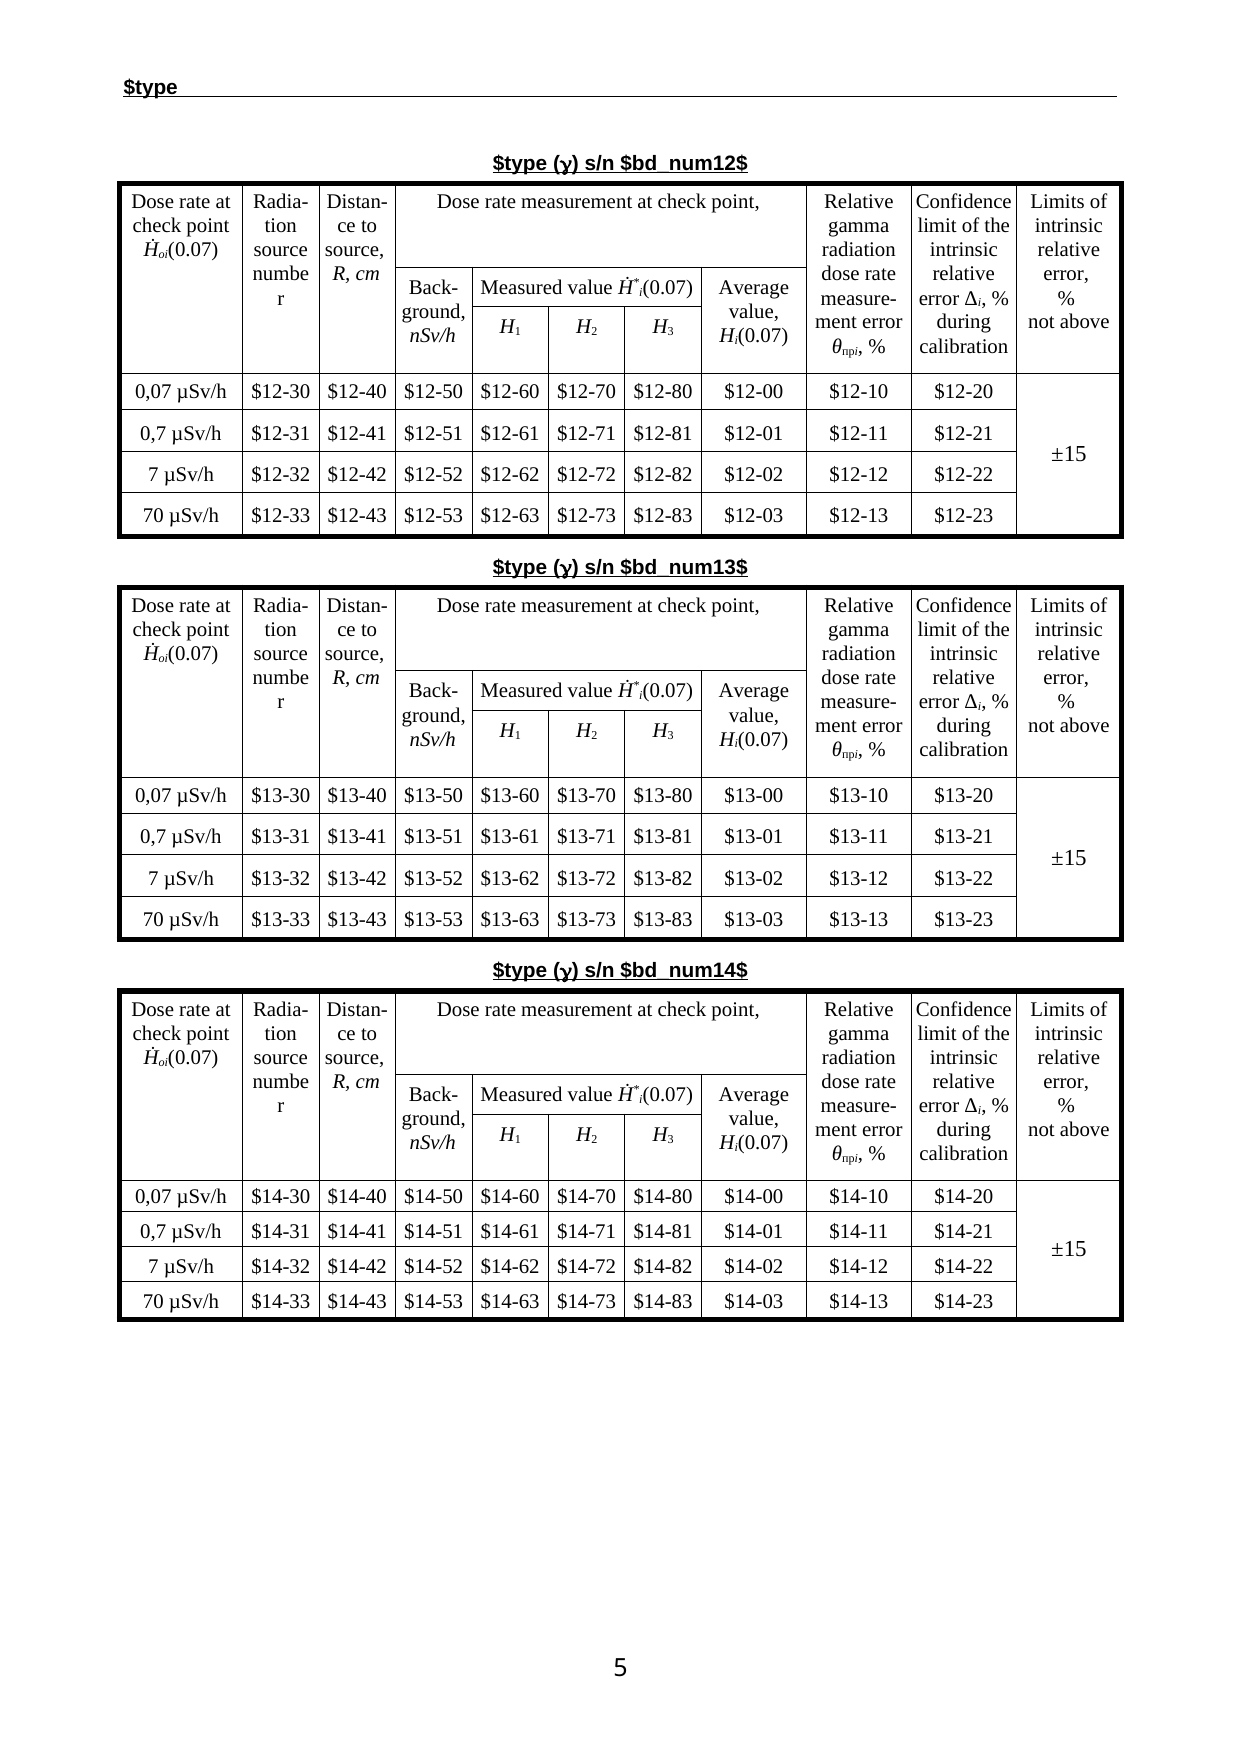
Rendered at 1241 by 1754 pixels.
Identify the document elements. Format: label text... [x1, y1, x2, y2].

table_cell 70 µSv/h [122, 897, 242, 937]
table_cell 0,07 µSv/h [122, 1181, 242, 1211]
table_cell $12-00 [702, 374, 806, 409]
table_cell $12-32 [243, 452, 319, 492]
table_cell $12-20 [912, 374, 1016, 409]
table_cell $12-41 [320, 410, 395, 451]
table_cell $13-40 [320, 778, 395, 813]
table_cell $12-83 [625, 493, 701, 533]
table_cell H1 [473, 1115, 548, 1180]
table_cell Back-ground, nSv/h [396, 268, 472, 373]
table_cell Confidence limit of the intrinsic relative error Δi, % during calibration [912, 994, 1016, 1180]
table_cell $14-52 [396, 1247, 472, 1281]
table_header $type () s/n $bd_num12$ [119, 135, 1121, 181]
table_cell $12-10 [807, 374, 911, 409]
table_cell ±15 [1017, 778, 1119, 937]
table_cell $14-83 [625, 1282, 701, 1317]
table_cell $14-03 [702, 1282, 806, 1317]
table_cell $12-11 [807, 410, 911, 451]
table_cell Radia-tion source number [243, 186, 319, 373]
table_cell $13-02 [702, 855, 806, 896]
table_cell H3 [625, 711, 701, 777]
table_cell $12-51 [396, 410, 472, 451]
table_cell 70 µSv/h [122, 1282, 242, 1317]
table_cell 0,07 µSv/h [122, 778, 242, 813]
table_cell $13-62 [473, 855, 548, 896]
table_cell $13-31 [243, 814, 319, 854]
table_cell $14-11 [807, 1212, 911, 1246]
table_cell 7 µSv/h [122, 452, 242, 492]
table_cell $14-60 [473, 1181, 548, 1211]
table_cell $12-12 [807, 452, 911, 492]
table_cell $13-21 [912, 814, 1016, 854]
table_cell Limits of intrinsic relative error, % not above [1017, 590, 1119, 777]
table_cell Distan-ce to source, R, сm [320, 994, 395, 1180]
table_cell $14-41 [320, 1212, 395, 1246]
table_cell $12-82 [625, 452, 701, 492]
table_cell 0,7 µSv/h [122, 814, 242, 854]
table_cell $12-80 [625, 374, 701, 409]
table_cell $12-60 [473, 374, 548, 409]
table_cell $12-23 [912, 493, 1016, 533]
table_cell $13-73 [549, 897, 624, 937]
table_cell 0,07 µSv/h [122, 374, 242, 409]
table_cell $13-12 [807, 855, 911, 896]
table_cell $14-40 [320, 1181, 395, 1211]
table_cell $14-10 [807, 1181, 911, 1211]
table_cell $14-02 [702, 1247, 806, 1281]
table_cell 70 µSv/h [122, 493, 242, 533]
table_cell $12-52 [396, 452, 472, 492]
table_cell $13-22 [912, 855, 1016, 896]
table_cell $13-51 [396, 814, 472, 854]
table_cell $13-00 [702, 778, 806, 813]
table_cell $14-20 [912, 1181, 1016, 1211]
table_cell $13-10 [807, 778, 911, 813]
table_cell $14-01 [702, 1212, 806, 1246]
table_cell $14-81 [625, 1212, 701, 1246]
table_cell 0,7 µSv/h [122, 410, 242, 451]
table_cell Measured value Ḣ*i(0.07) [473, 268, 701, 306]
table_cell $12-02 [702, 452, 806, 492]
table_cell $12-31 [243, 410, 319, 451]
table_cell Dose rate measurement at check point, [396, 186, 806, 267]
table_cell Relative gamma radiation dose rate measure-ment error θпрi, % [807, 186, 911, 373]
table_cell $12-71 [549, 410, 624, 451]
table_cell H2 [549, 1115, 624, 1180]
table_cell $14-50 [396, 1181, 472, 1211]
table_cell $13-32 [243, 855, 319, 896]
table_cell $14-72 [549, 1247, 624, 1281]
table_cell Distan-ce to source, R, сm [320, 186, 395, 373]
table_cell H3 [625, 1115, 701, 1180]
table_cell $12-43 [320, 493, 395, 533]
table_cell $12-33 [243, 493, 319, 533]
table_cell $14-32 [243, 1247, 319, 1281]
table_cell $13-01 [702, 814, 806, 854]
table_cell Dose rate at check point Ḣoi(0.07) [122, 994, 242, 1180]
table_cell $14-61 [473, 1212, 548, 1246]
table_cell H3 [625, 307, 701, 373]
table_cell $14-82 [625, 1247, 701, 1281]
table_cell $14-00 [702, 1181, 806, 1211]
table_cell H2 [549, 711, 624, 777]
table_cell $12-50 [396, 374, 472, 409]
table_cell $14-42 [320, 1247, 395, 1281]
table_cell Dose rate at check point Ḣoi(0.07) [122, 590, 242, 777]
table_cell $13-53 [396, 897, 472, 937]
table_cell $12-81 [625, 410, 701, 451]
table_cell 7 µSv/h [122, 1247, 242, 1281]
table_cell $12-03 [702, 493, 806, 533]
table_cell $13-33 [243, 897, 319, 937]
table_cell $13-30 [243, 778, 319, 813]
table_cell $12-01 [702, 410, 806, 451]
table_cell $13-43 [320, 897, 395, 937]
table_cell $12-21 [912, 410, 1016, 451]
table_cell $14-23 [912, 1282, 1016, 1317]
table_cell $14-51 [396, 1212, 472, 1246]
table_cell Measured value Ḣ*i(0.07) [473, 671, 701, 710]
table_cell $13-52 [396, 855, 472, 896]
table_cell $13-82 [625, 855, 701, 896]
table_cell $13-80 [625, 778, 701, 813]
table_cell Measured value Ḣ*i(0.07) [473, 1075, 701, 1113]
table_cell ±15 [1017, 374, 1119, 533]
table_cell $13-81 [625, 814, 701, 854]
table_cell $14-70 [549, 1181, 624, 1211]
table_cell $13-71 [549, 814, 624, 854]
table_cell $14-62 [473, 1247, 548, 1281]
table_cell $13-20 [912, 778, 1016, 813]
table_cell Dose rate measurement at check point, [396, 994, 806, 1074]
table_cell Average value, Hi(0.07) [702, 268, 806, 373]
table_cell $12-53 [396, 493, 472, 533]
table_cell $13-70 [549, 778, 624, 813]
table_cell Limits of intrinsic relative error, % not above [1017, 186, 1119, 373]
table_cell $14-13 [807, 1282, 911, 1317]
table_cell $12-30 [243, 374, 319, 409]
table_cell H1 [473, 711, 548, 777]
table_cell ±15 [1017, 1181, 1119, 1317]
table_cell Dose rate measurement at check point, [396, 590, 806, 670]
table_cell Dose rate at check point Ḣoi(0.07) [122, 186, 242, 373]
table_cell $13-13 [807, 897, 911, 937]
table_header $type () s/n $bd_num13$ [119, 539, 1121, 584]
table_cell Confidence limit of the intrinsic relative error Δi, % during calibration [912, 590, 1016, 777]
table_cell $12-61 [473, 410, 548, 451]
table_cell H2 [549, 307, 624, 373]
table_cell $13-61 [473, 814, 548, 854]
table_cell $14-63 [473, 1282, 548, 1317]
table_cell $13-42 [320, 855, 395, 896]
table_cell Limits of intrinsic relative error, % not above [1017, 994, 1119, 1180]
table_cell $14-31 [243, 1212, 319, 1246]
table_cell $14-22 [912, 1247, 1016, 1281]
table_cell $13-50 [396, 778, 472, 813]
table_cell $13-60 [473, 778, 548, 813]
table_cell $14-80 [625, 1181, 701, 1211]
table_cell $12-40 [320, 374, 395, 409]
table_cell Confidence limit of the intrinsic relative error Δi, % during calibration [912, 186, 1016, 373]
table_cell $13-03 [702, 897, 806, 937]
table_cell $12-63 [473, 493, 548, 533]
table_cell Relative gamma radiation dose rate measure-ment error θпрi, % [807, 994, 911, 1180]
table_cell $13-23 [912, 897, 1016, 937]
table_cell $14-33 [243, 1282, 319, 1317]
table_cell $14-71 [549, 1212, 624, 1246]
table_cell Distan-ce to source, R, сm [320, 590, 395, 777]
table_cell $14-73 [549, 1282, 624, 1317]
table_cell $12-42 [320, 452, 395, 492]
table_cell $13-41 [320, 814, 395, 854]
table_cell $14-12 [807, 1247, 911, 1281]
table_cell $12-70 [549, 374, 624, 409]
table_cell $12-62 [473, 452, 548, 492]
table_cell $14-21 [912, 1212, 1016, 1246]
table_cell $14-43 [320, 1282, 395, 1317]
table_cell $14-30 [243, 1181, 319, 1211]
table_cell $12-72 [549, 452, 624, 492]
table_cell $14-53 [396, 1282, 472, 1317]
table_cell 7 µSv/h [122, 855, 242, 896]
table_cell Radia-tion source number [243, 994, 319, 1180]
table_cell $13-72 [549, 855, 624, 896]
table_cell $12-73 [549, 493, 624, 533]
table_cell Back-ground, nSv/h [396, 671, 472, 777]
table_cell $13-83 [625, 897, 701, 937]
table_cell Relative gamma radiation dose rate measure-ment error θпрi, % [807, 590, 911, 777]
table_cell 0,7 µSv/h [122, 1212, 242, 1246]
table_cell Average value, Hi(0.07) [702, 1075, 806, 1180]
table_cell $12-22 [912, 452, 1016, 492]
table_cell $13-11 [807, 814, 911, 854]
table_cell $13-63 [473, 897, 548, 937]
table_cell H1 [473, 307, 548, 373]
table_cell $12-13 [807, 493, 911, 533]
table_header $type () s/n $bd_num14$ [119, 942, 1121, 988]
table_cell Average value, Hi(0.07) [702, 671, 806, 777]
table_cell Radia-tion source number [243, 590, 319, 777]
table_cell Back-ground, nSv/h [396, 1075, 472, 1180]
